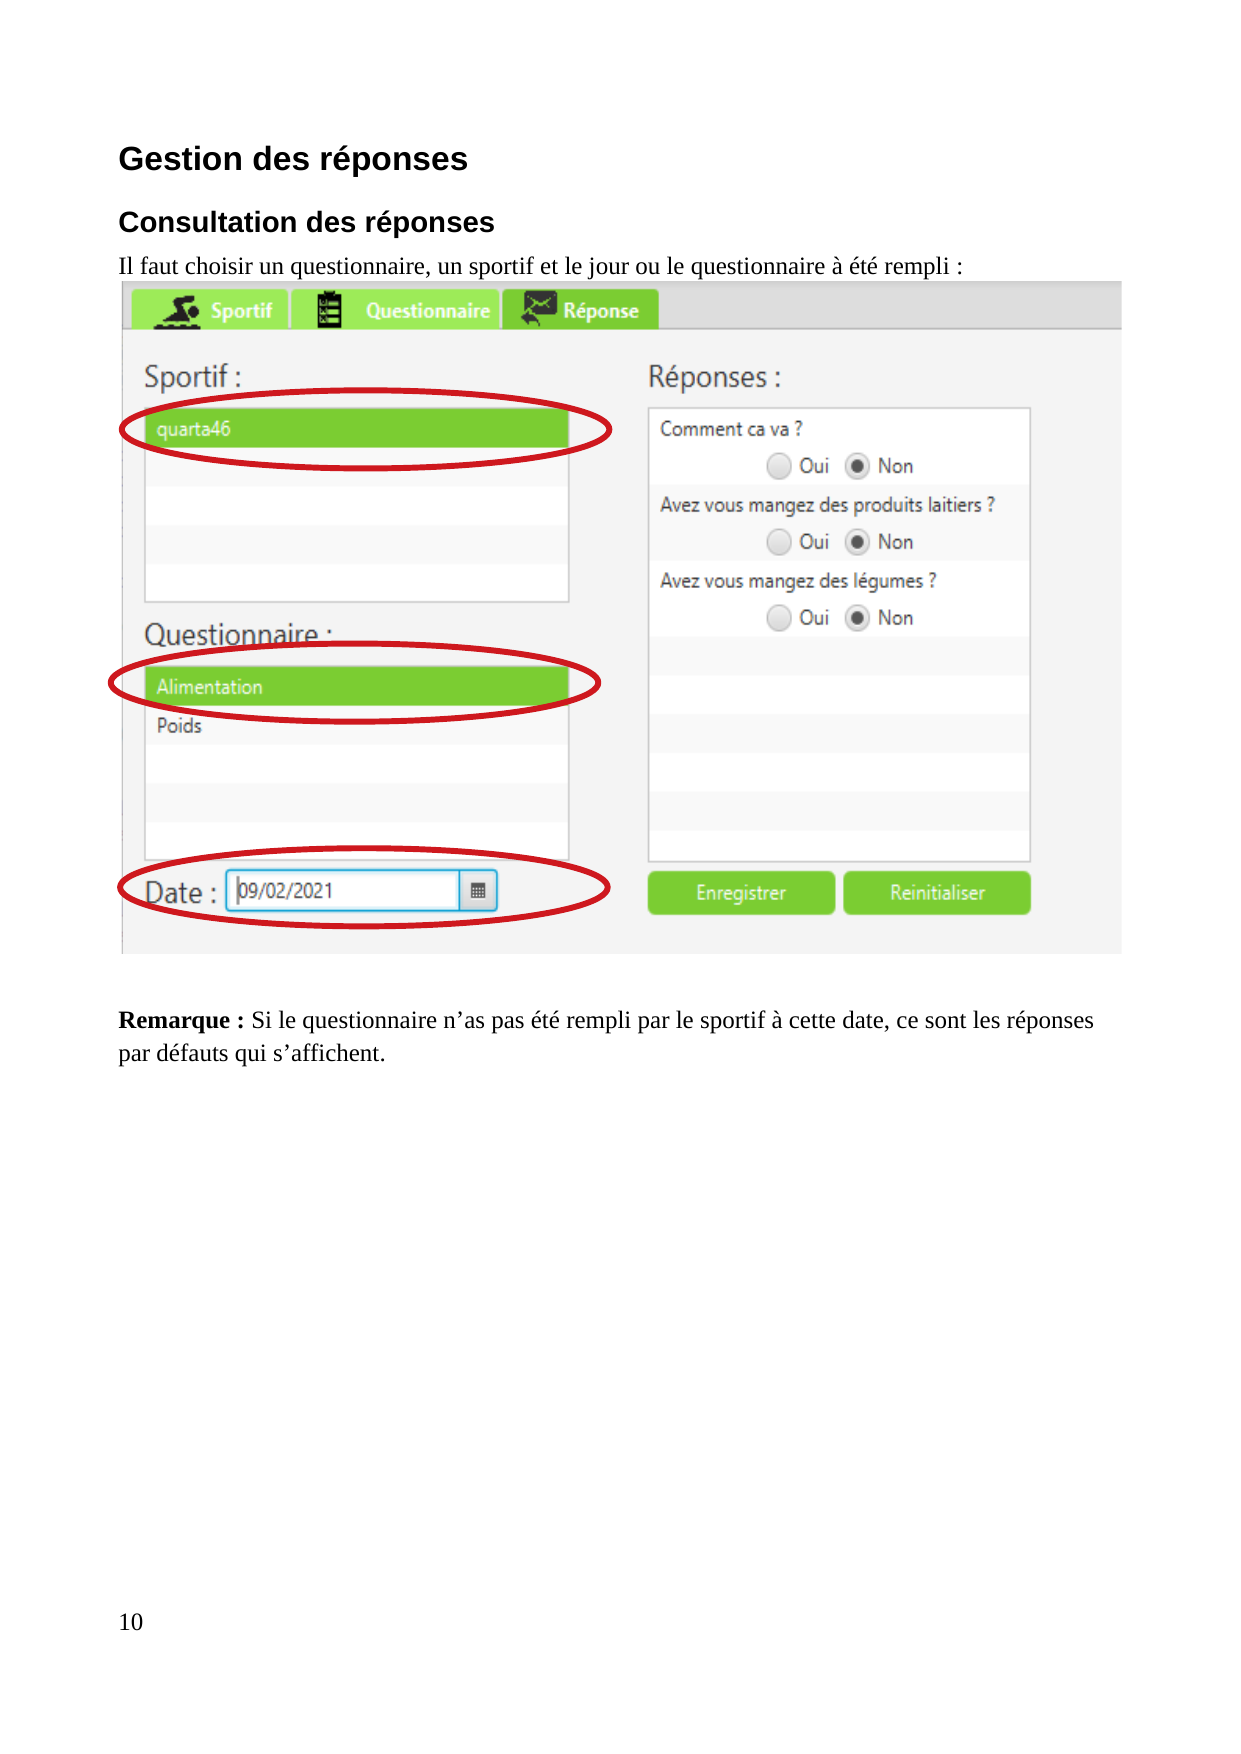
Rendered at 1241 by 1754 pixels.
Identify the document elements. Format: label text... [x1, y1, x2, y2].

picture [121, 647, 595, 718]
text Remarque : Si le questionnaire n’as pas été rempli par le sportif à cette date, ce sont les réponses par défauts qui s’affichent. [118, 1005, 1122, 1067]
picture [125, 394, 606, 465]
picture [124, 852, 604, 923]
text Il faut choisir un questionnaire, un sportif et le jour ou le questionnaire à été rempli : [118, 251, 1122, 280]
picture [121, 281, 1122, 954]
subtitle Consultation des réponses [118, 205, 1122, 238]
subtitle Gestion des réponses [118, 139, 1122, 178]
